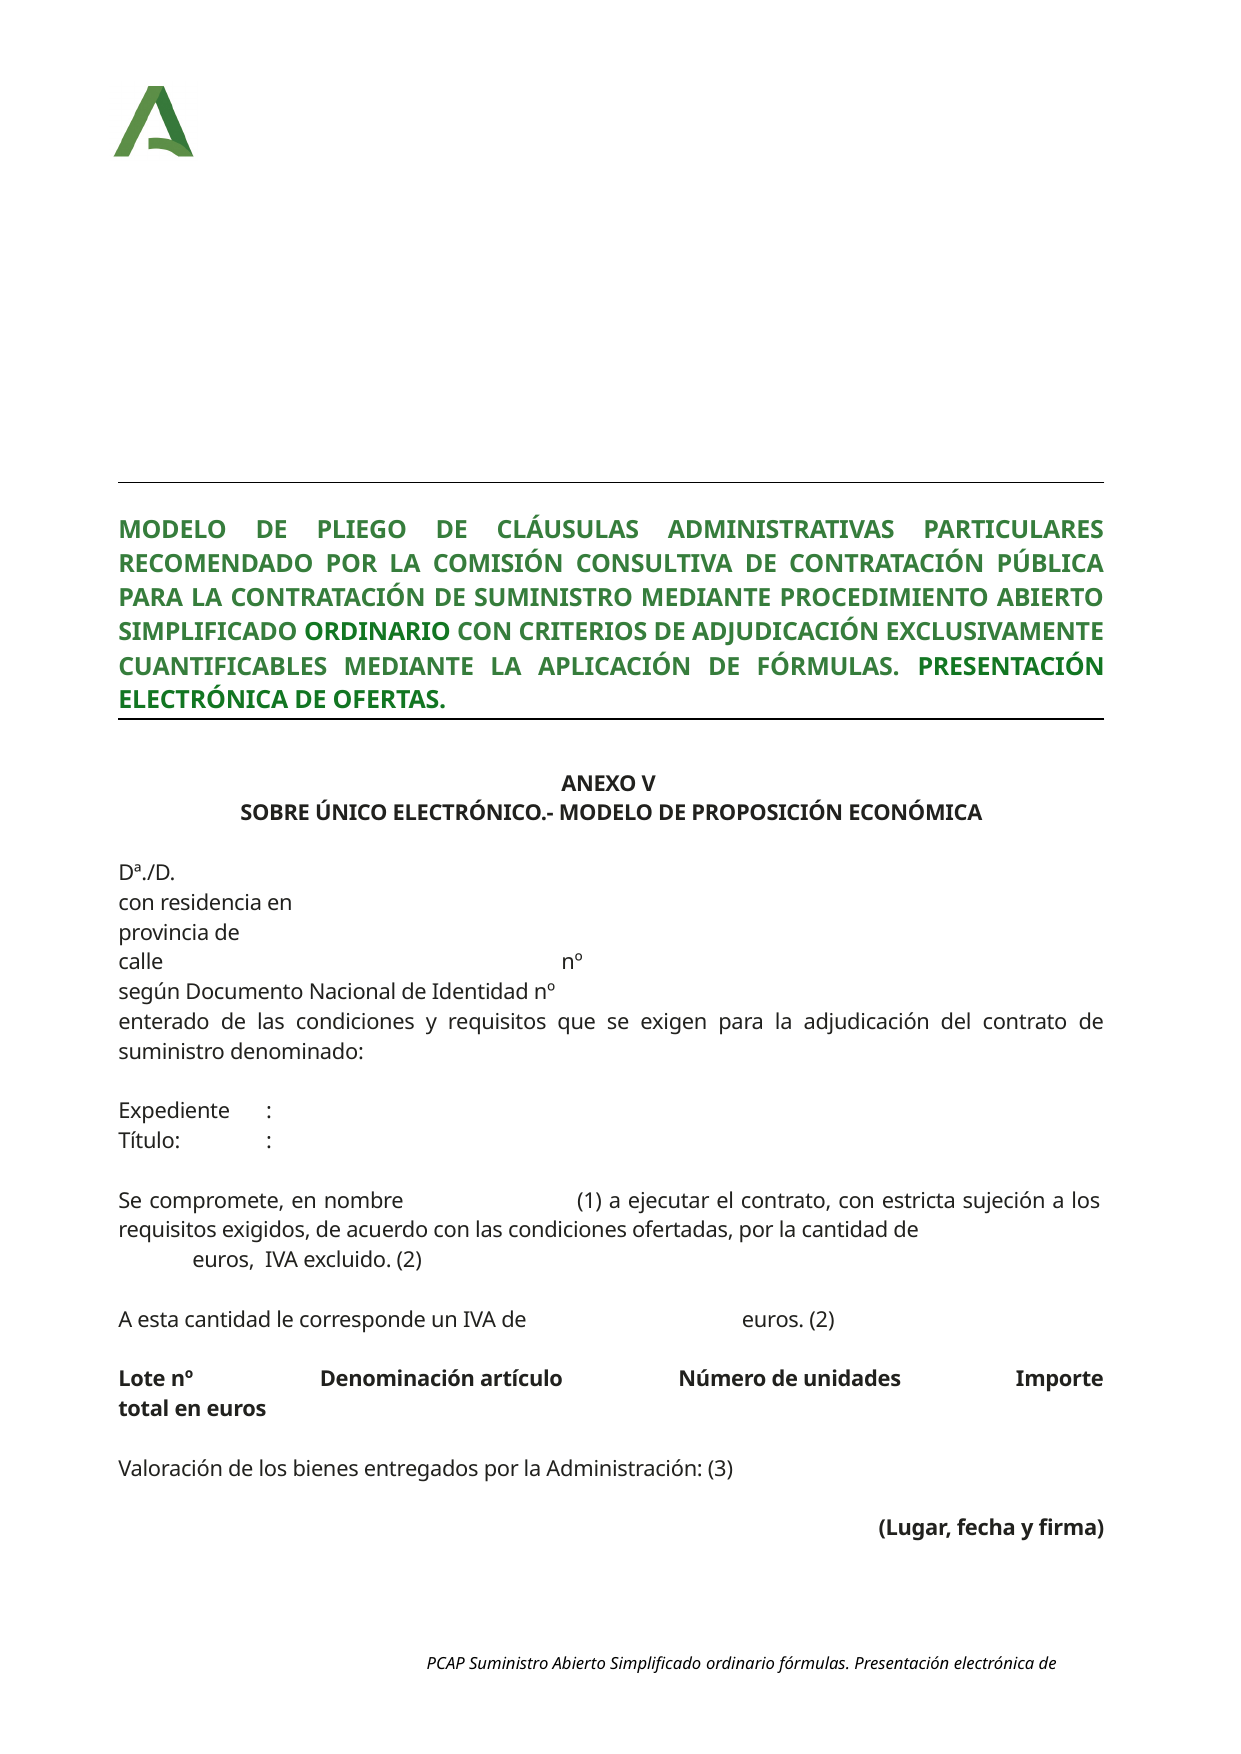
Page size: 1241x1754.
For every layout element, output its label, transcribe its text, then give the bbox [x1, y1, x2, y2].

text Dª./D. [118, 857, 1104, 887]
text con residencia en [118, 887, 1104, 917]
text enterado de las condiciones y requisitos que se exigen para la adjudicación del contrato de suministro denominado: [118, 1006, 1104, 1066]
text SOBRE ÚNICO ELECTRÓNICO.- MODELO DE PROPOSICIÓN ECONÓMICA [118, 797, 1104, 827]
text Expediente : [118, 1095, 1104, 1125]
text Lote nº Denominación artículo Número de unidades Importe total en euros [118, 1363, 1104, 1423]
text A esta cantidad le corresponde un IVA de euros. (2) [118, 1304, 1104, 1334]
text Título: : [118, 1125, 1104, 1155]
text (Lugar, fecha y firma) [118, 1512, 1104, 1542]
picture [109, 81, 198, 161]
list MODELO DE PLIEGO DE CLÁUSULAS ADMINISTRATIVAS PARTICULARES RECOMENDADO POR LA COMISIÓN CONSULTIVA DE CONTRATACIÓN PÚBLICA PARA LA CONTRATACIÓN DE SUMINISTRO MEDIANTE PROCEDIMIENTO ABIERTO SIMPLIFICADO ORDINARIO CON CRITERIOS DE ADJUDICACIÓN EXCLUSIVAMENTE CUANTIFICABLES MEDIANTE LA APLICACIÓN DE FÓRMULAS. PRESENTACIÓN ELECTRÓNICA DE OFERTAS. [118, 512, 1104, 718]
text provincia de [118, 917, 1104, 946]
text Se compromete, en nombre (1) a ejecutar el contrato, con estricta sujeción a los requisitos exigidos, de acuerdo con las condiciones ofertadas, por la cantidad de euros, IVA excluido. (2) [118, 1185, 1104, 1274]
text ANEXO V [118, 768, 1104, 797]
text Valoración de los bienes entregados por la Administración: (3) [118, 1453, 1104, 1483]
text según Documento Nacional de Identidad nº [118, 976, 1104, 1006]
text calle nº [118, 946, 1104, 976]
